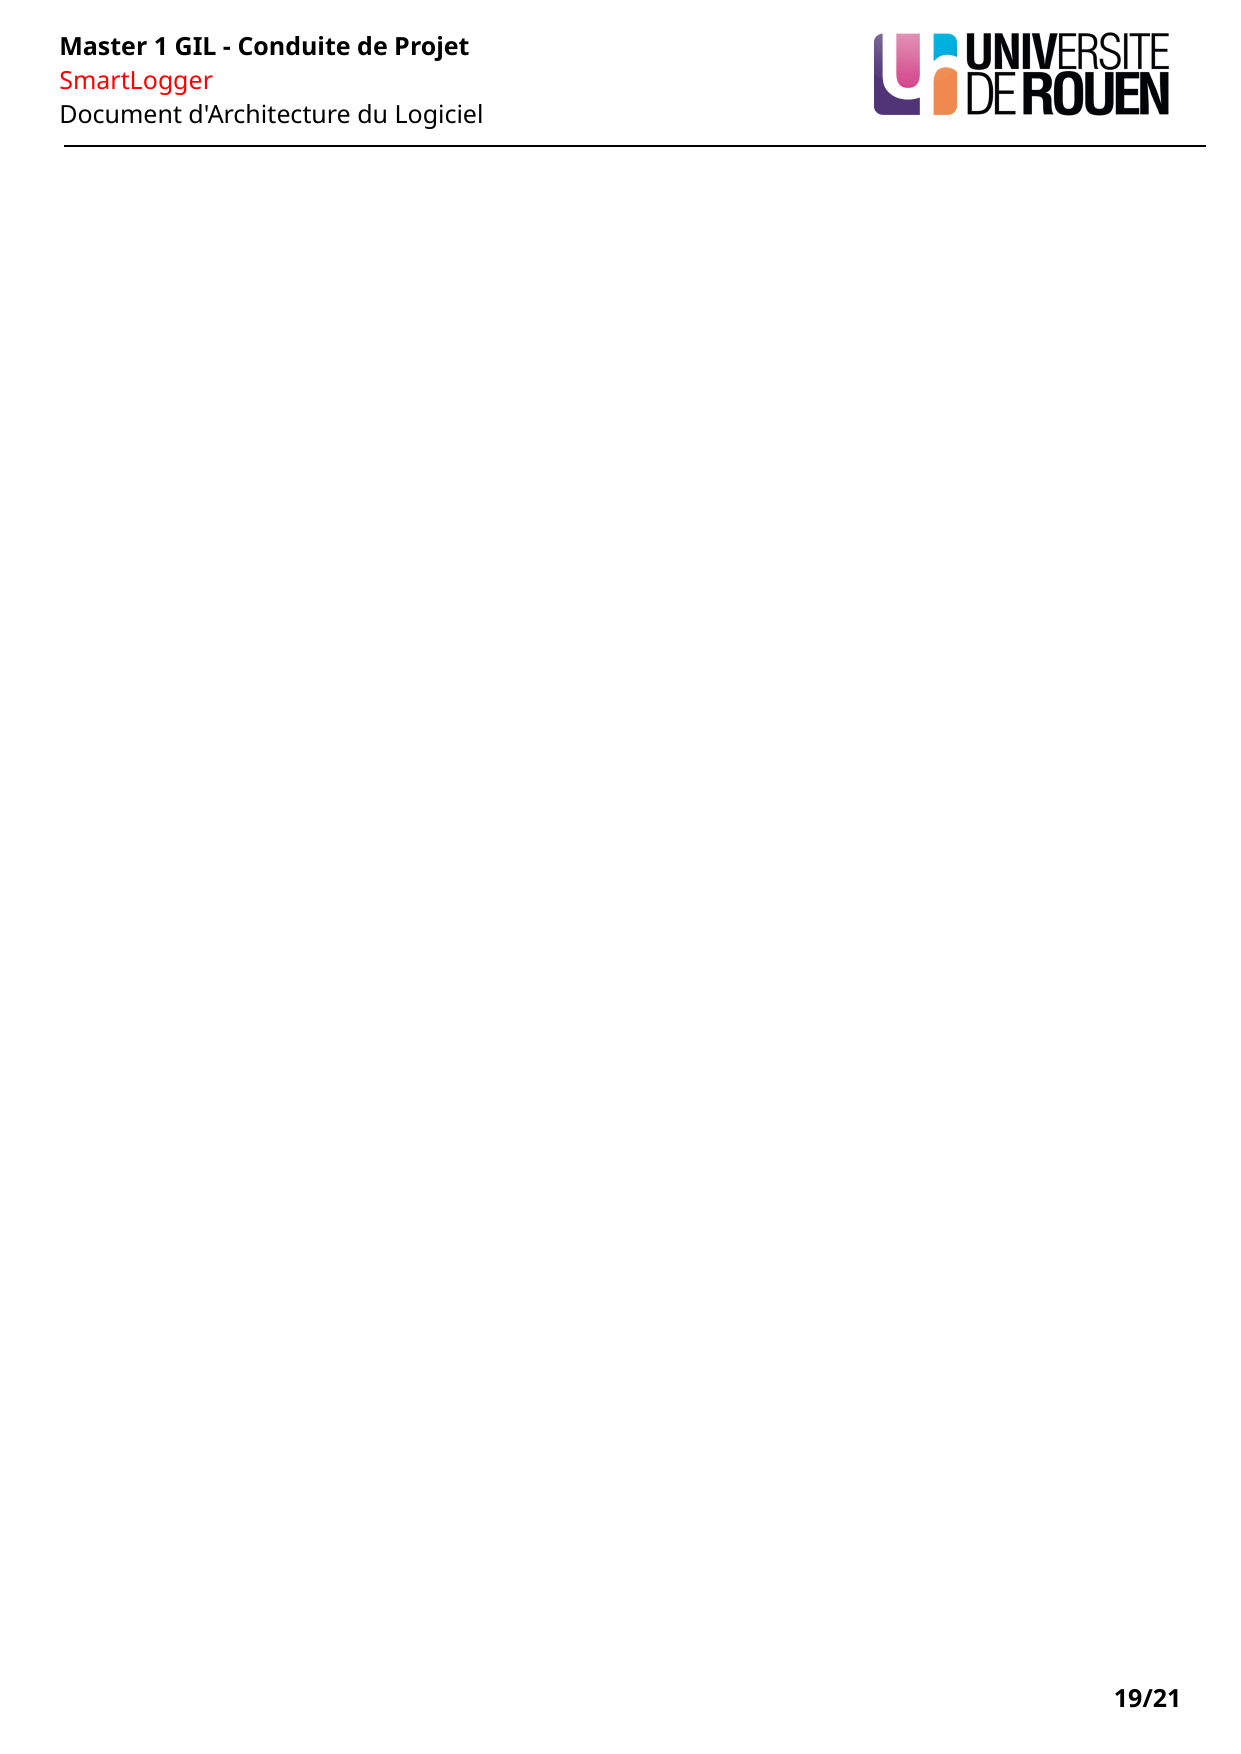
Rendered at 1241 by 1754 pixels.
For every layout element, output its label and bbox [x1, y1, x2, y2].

picture [872, 32, 1170, 118]
